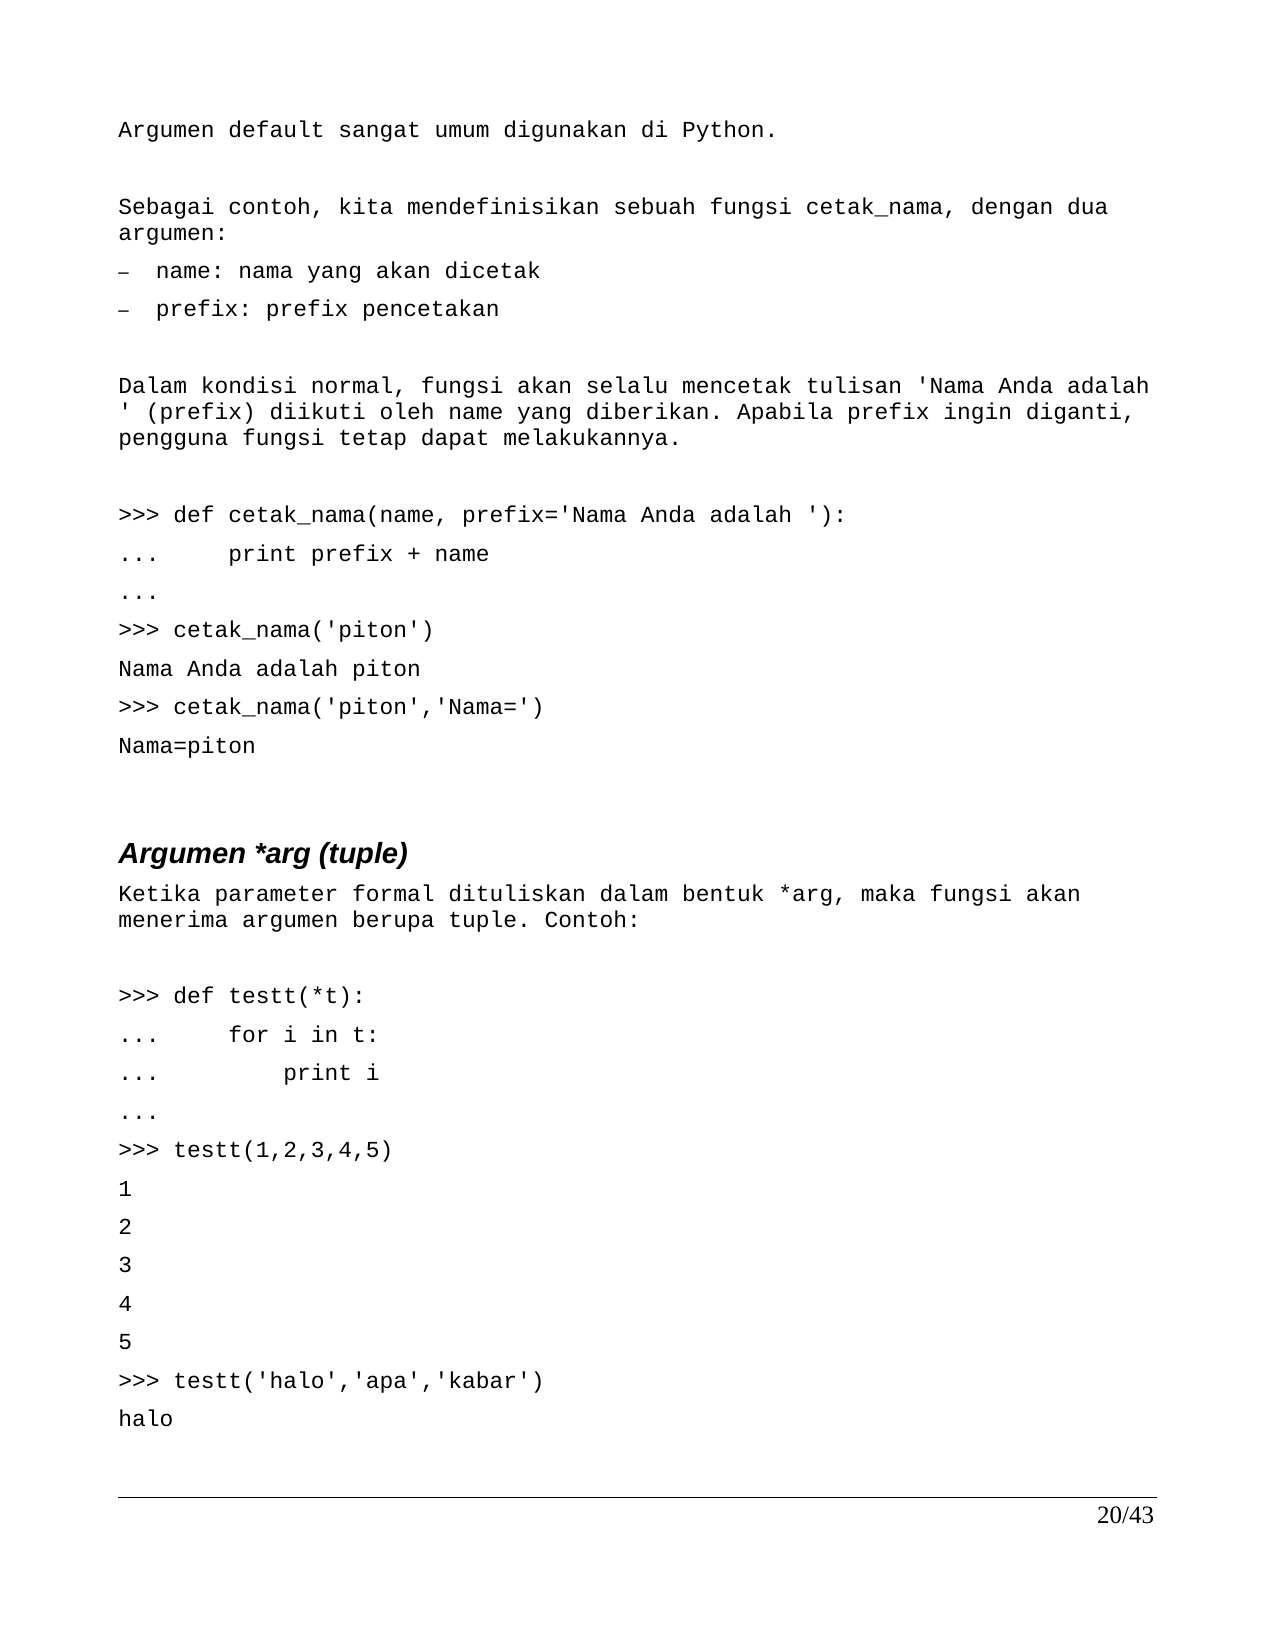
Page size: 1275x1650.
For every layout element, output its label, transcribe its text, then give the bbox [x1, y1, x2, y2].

text >>> testt('halo','apa','kabar') [118, 1369, 1157, 1395]
text ... print i [118, 1062, 1157, 1088]
text Nama Anda adalah piton [118, 657, 1157, 683]
text ... print prefix + name [118, 542, 1157, 568]
text >>> def cetak_nama(name, prefix='Nama Anda adalah '): [118, 503, 1157, 529]
text ... [118, 1100, 1157, 1126]
list name: nama yang akan dicetak [118, 259, 1157, 285]
list prefix: prefix pencetakan [118, 298, 1157, 324]
text ... for i in t: [118, 1023, 1157, 1049]
text 3 [118, 1254, 1157, 1280]
text Ketika parameter formal dituliskan dalam bentuk *arg, maka fungsi akan menerima argumen berupa tuple. Contoh: [118, 882, 1157, 934]
text 1 [118, 1177, 1157, 1203]
text >>> testt(1,2,3,4,5) [118, 1138, 1157, 1164]
text 5 [118, 1331, 1157, 1357]
text >>> cetak_nama('piton','Nama=') [118, 696, 1157, 722]
text halo [118, 1408, 1157, 1433]
text Dalam kondisi normal, fungsi akan selalu mencetak tulisan 'Nama Anda adalah ' (prefix) diikuti oleh name yang diberikan. Apabila prefix ingin diganti, pengguna fungsi tetap dapat melakukannya. [118, 375, 1157, 452]
text >>> def testt(*t): [118, 985, 1157, 1011]
text 2 [118, 1215, 1157, 1241]
text 4 [118, 1292, 1157, 1318]
text ... [118, 580, 1157, 606]
text Nama=piton [118, 734, 1157, 760]
subtitle Argumen *arg (tuple) [118, 836, 1157, 869]
text >>> cetak_nama('piton') [118, 619, 1157, 645]
text Sebagai contoh, kita mendefinisikan sebuah fungsi cetak_nama, dengan dua argumen: [118, 195, 1157, 247]
text Argumen default sangat umum digunakan di Python. [118, 118, 1157, 144]
